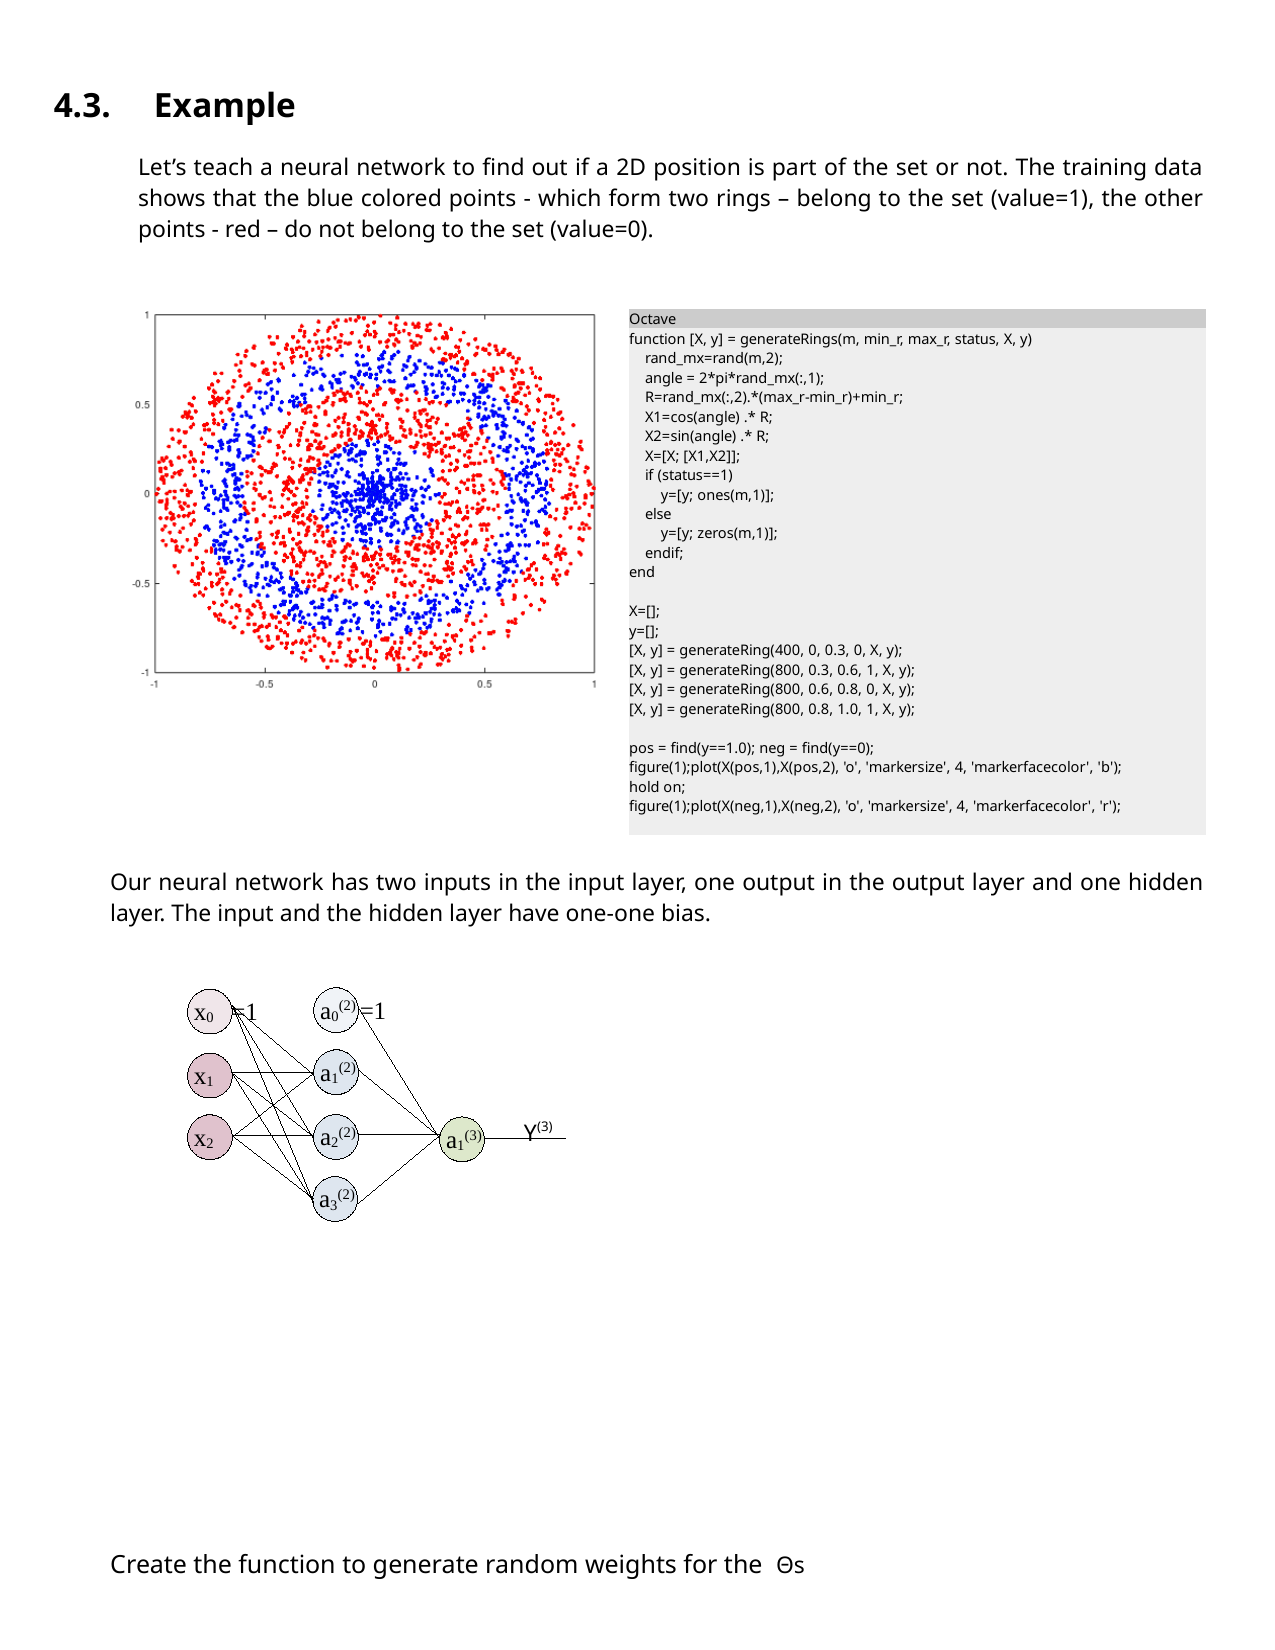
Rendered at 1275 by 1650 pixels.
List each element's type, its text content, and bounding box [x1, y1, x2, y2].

text Create the function to generate random weights for the Θs [110, 1547, 1206, 1581]
text Y(3) [348, 1117, 455, 1134]
picture [122, 309, 622, 696]
text Let’s teach a neural network to find out if a 2D position is part of the set or not. The training data shows that the blue colored points - which form two rings – belong to the set (value=1), the other points - red – do not belong to the set (value=0). [138, 151, 1206, 244]
text Y(3) [230, 1136, 316, 1148]
subtitle Example [53, 81, 1206, 127]
text Y(3) [110, 1117, 198, 1148]
text Our neural network has two inputs in the input layer, one output in the output layer and one hidden layer. The input and the hidden layer have one-one bias. [110, 866, 1206, 928]
text Y(3) [356, 1135, 441, 1148]
text Y(3) [469, 1117, 1206, 1148]
table_header [115, 309, 629, 835]
text Y(3) [222, 1117, 324, 1135]
